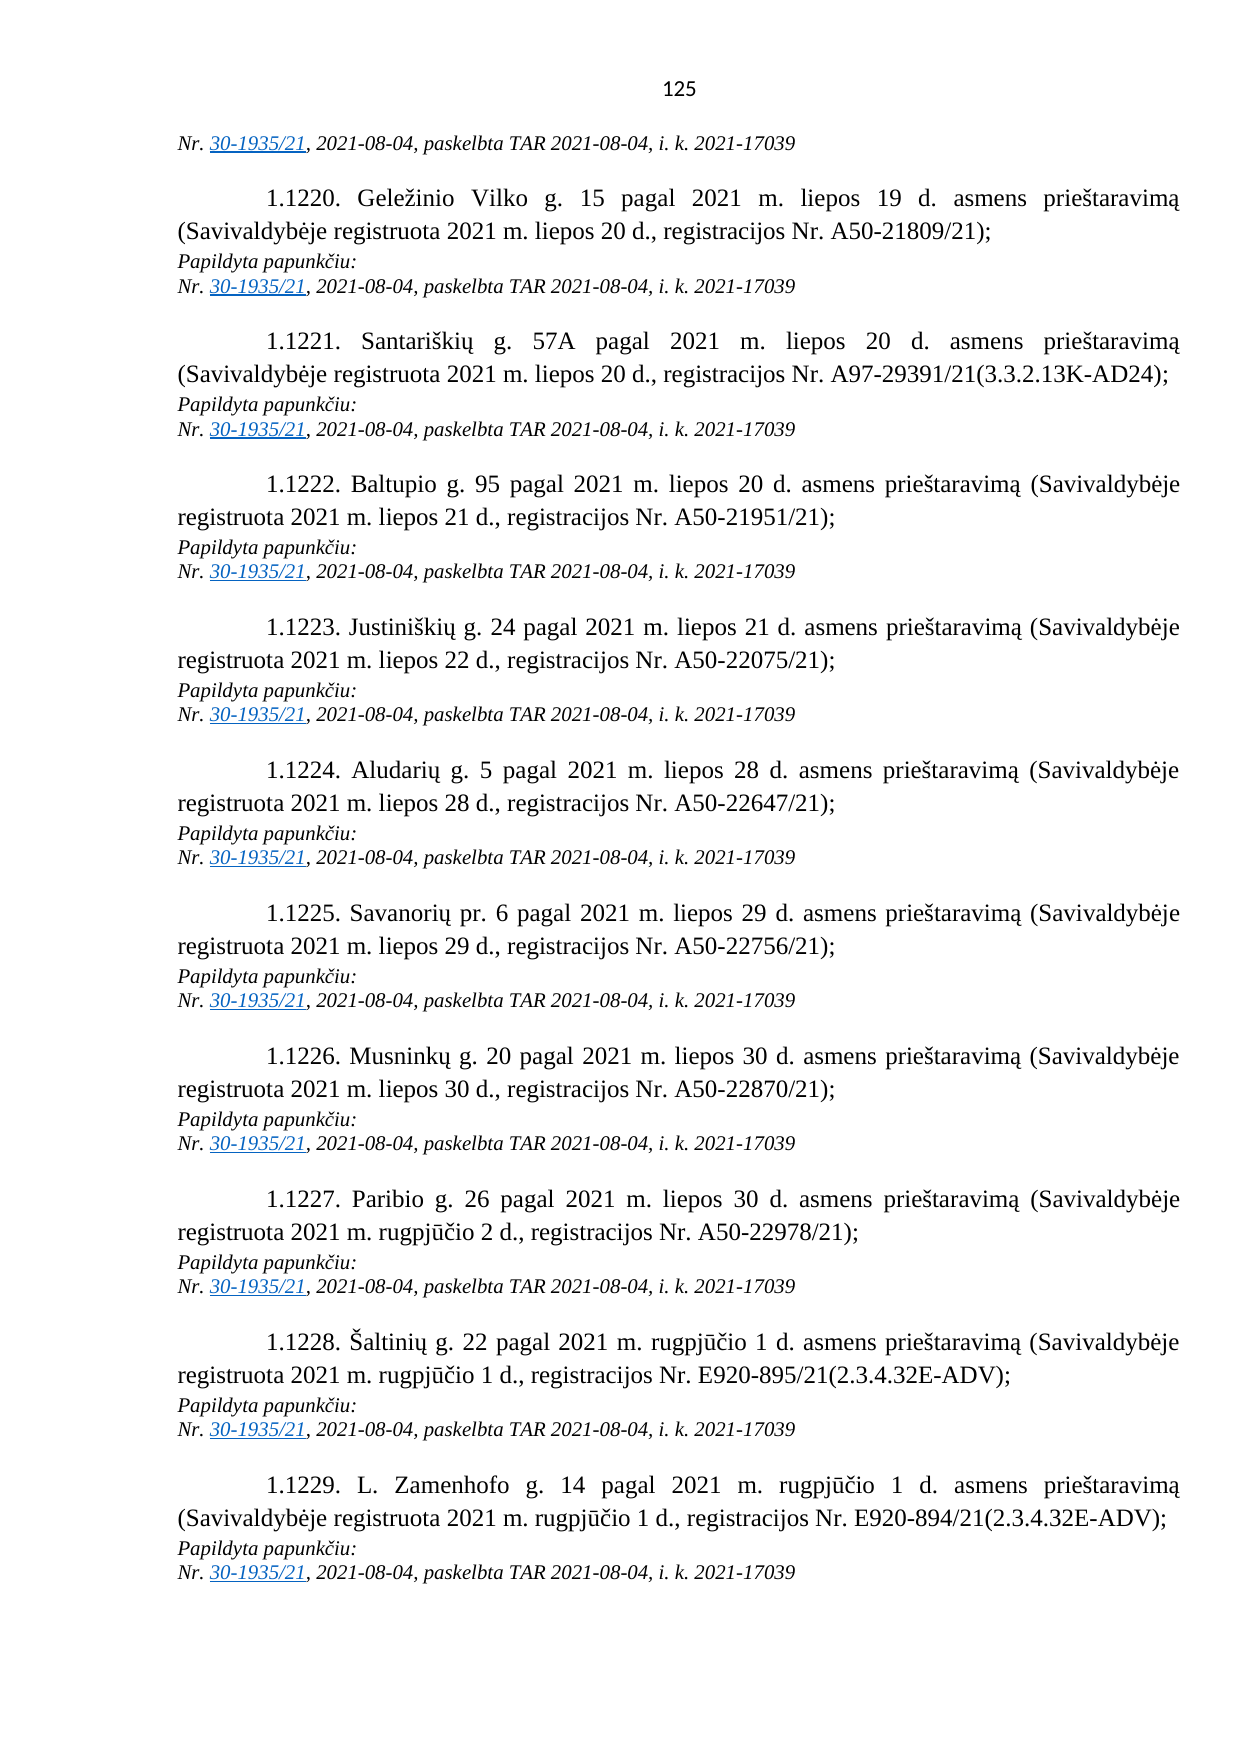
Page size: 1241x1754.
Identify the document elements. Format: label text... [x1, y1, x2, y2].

text 1.1224. Aludarių g. 5 pagal 2021 m. liepos 28 d. asmens prieštaravimą (Savivaldybėje registruota 2021 m. liepos 28 d., registracijos Nr. A50-22647/21); [177, 755, 1181, 817]
text Papildyta papunkčiu: [177, 392, 1181, 416]
text 1.1228. Šaltinių g. 22 pagal 2021 m. rugpjūčio 1 d. asmens prieštaravimą (Savivaldybėje registruota 2021 m. rugpjūčio 1 d., registracijos Nr. E920-895/21(2.3.4.32E-ADV); [177, 1327, 1181, 1388]
text Nr. 30-1935/21, 2021-08-04, paskelbta TAR 2021-08-04, i. k. 2021-17039 [177, 845, 1181, 869]
text Papildyta papunkčiu: [177, 1393, 1181, 1417]
text 1.1222. Baltupio g. 95 pagal 2021 m. liepos 20 d. asmens prieštaravimą (Savivaldybėje registruota 2021 m. liepos 21 d., registracijos Nr. A50-21951/21); [177, 469, 1181, 531]
text Nr. 30-1935/21, 2021-08-04, paskelbta TAR 2021-08-04, i. k. 2021-17039 [177, 1560, 1181, 1584]
text 1.1226. Musninkų g. 20 pagal 2021 m. liepos 30 d. asmens prieštaravimą (Savivaldybėje registruota 2021 m. liepos 30 d., registracijos Nr. A50-22870/21); [177, 1041, 1181, 1103]
text Nr. 30-1935/21, 2021-08-04, paskelbta TAR 2021-08-04, i. k. 2021-17039 [177, 1131, 1181, 1155]
text Papildyta papunkčiu: [177, 964, 1181, 988]
text Papildyta papunkčiu: [177, 249, 1181, 273]
text Papildyta papunkčiu: [177, 1536, 1181, 1560]
text Nr. 30-1935/21, 2021-08-04, paskelbta TAR 2021-08-04, i. k. 2021-17039 [177, 416, 1181, 441]
text Nr. 30-1935/21, 2021-08-04, paskelbta TAR 2021-08-04, i. k. 2021-17039 [177, 702, 1181, 726]
text 1.1220. Geležinio Vilko g. 15 pagal 2021 m. liepos 19 d. asmens prieštaravimą (Savivaldybėje registruota 2021 m. liepos 20 d., registracijos Nr. A50-21809/21); [177, 183, 1181, 245]
text Nr. 30-1935/21, 2021-08-04, paskelbta TAR 2021-08-04, i. k. 2021-17039 [177, 1274, 1181, 1298]
text Nr. 30-1935/21, 2021-08-04, paskelbta TAR 2021-08-04, i. k. 2021-17039 [177, 1417, 1181, 1441]
text Papildyta papunkčiu: [177, 678, 1181, 702]
text Nr. 30-1935/21, 2021-08-04, paskelbta TAR 2021-08-04, i. k. 2021-17039 [177, 273, 1181, 298]
text Papildyta papunkčiu: [177, 535, 1181, 559]
text 1.1221. Santariškių g. 57A pagal 2021 m. liepos 20 d. asmens prieštaravimą (Savivaldybėje registruota 2021 m. liepos 20 d., registracijos Nr. A97-29391/21(3.3.2.13K-AD24); [177, 326, 1181, 388]
text 1.1229. L. Zamenhofo g. 14 pagal 2021 m. rugpjūčio 1 d. asmens prieštaravimą (Savivaldybėje registruota 2021 m. rugpjūčio 1 d., registracijos Nr. E920-894/21(2.3.4.32E-ADV); [177, 1470, 1181, 1531]
text Nr. 30-1935/21, 2021-08-04, paskelbta TAR 2021-08-04, i. k. 2021-17039 [177, 131, 1181, 155]
text 1.1227. Paribio g. 26 pagal 2021 m. liepos 30 d. asmens prieštaravimą (Savivaldybėje registruota 2021 m. rugpjūčio 2 d., registracijos Nr. A50-22978/21); [177, 1184, 1181, 1246]
text Papildyta papunkčiu: [177, 1250, 1181, 1274]
text Nr. 30-1935/21, 2021-08-04, paskelbta TAR 2021-08-04, i. k. 2021-17039 [177, 988, 1181, 1012]
text 1.1223. Justiniškių g. 24 pagal 2021 m. liepos 21 d. asmens prieštaravimą (Savivaldybėje registruota 2021 m. liepos 22 d., registracijos Nr. A50-22075/21); [177, 612, 1181, 674]
text Nr. 30-1935/21, 2021-08-04, paskelbta TAR 2021-08-04, i. k. 2021-17039 [177, 559, 1181, 583]
text 1.1225. Savanorių pr. 6 pagal 2021 m. liepos 29 d. asmens prieštaravimą (Savivaldybėje registruota 2021 m. liepos 29 d., registracijos Nr. A50-22756/21); [177, 898, 1181, 960]
text Papildyta papunkčiu: [177, 821, 1181, 845]
text Papildyta papunkčiu: [177, 1107, 1181, 1131]
